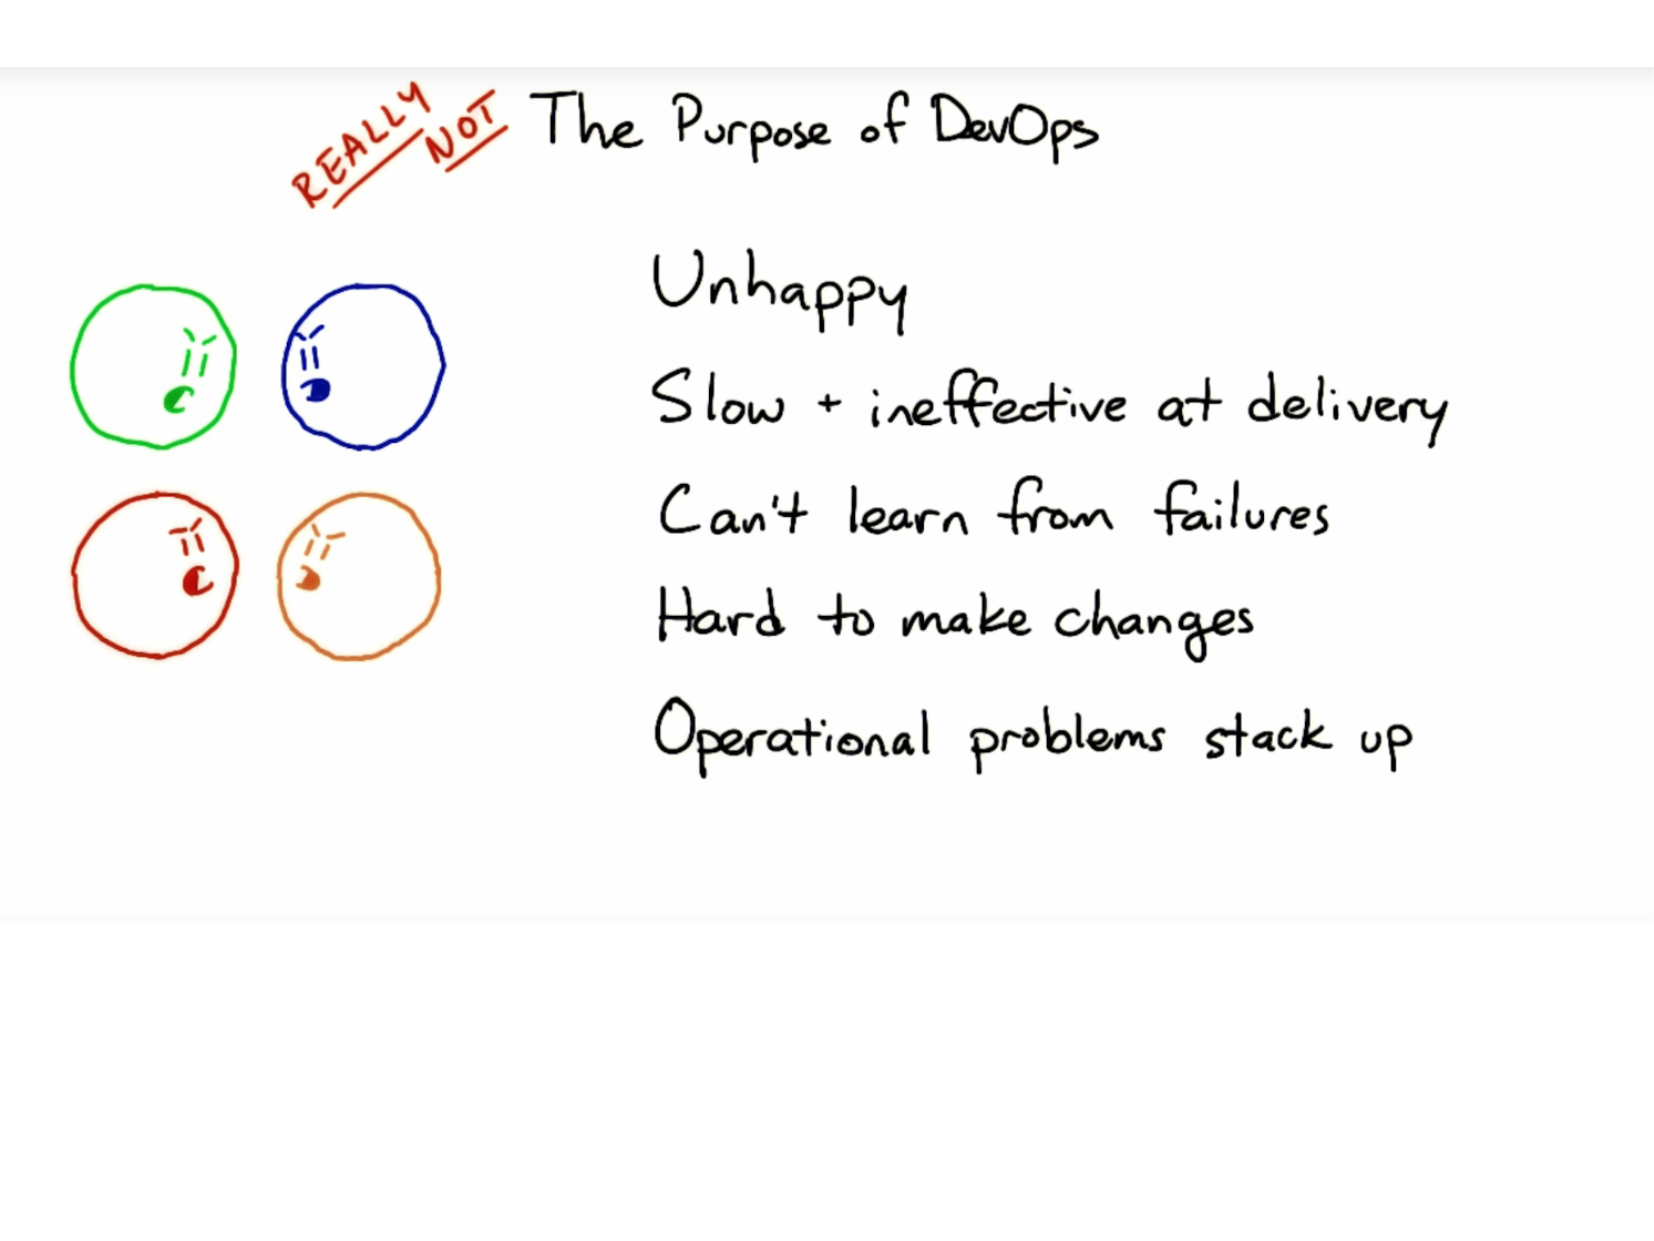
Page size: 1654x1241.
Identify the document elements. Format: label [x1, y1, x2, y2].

picture [0, 67, 1654, 923]
